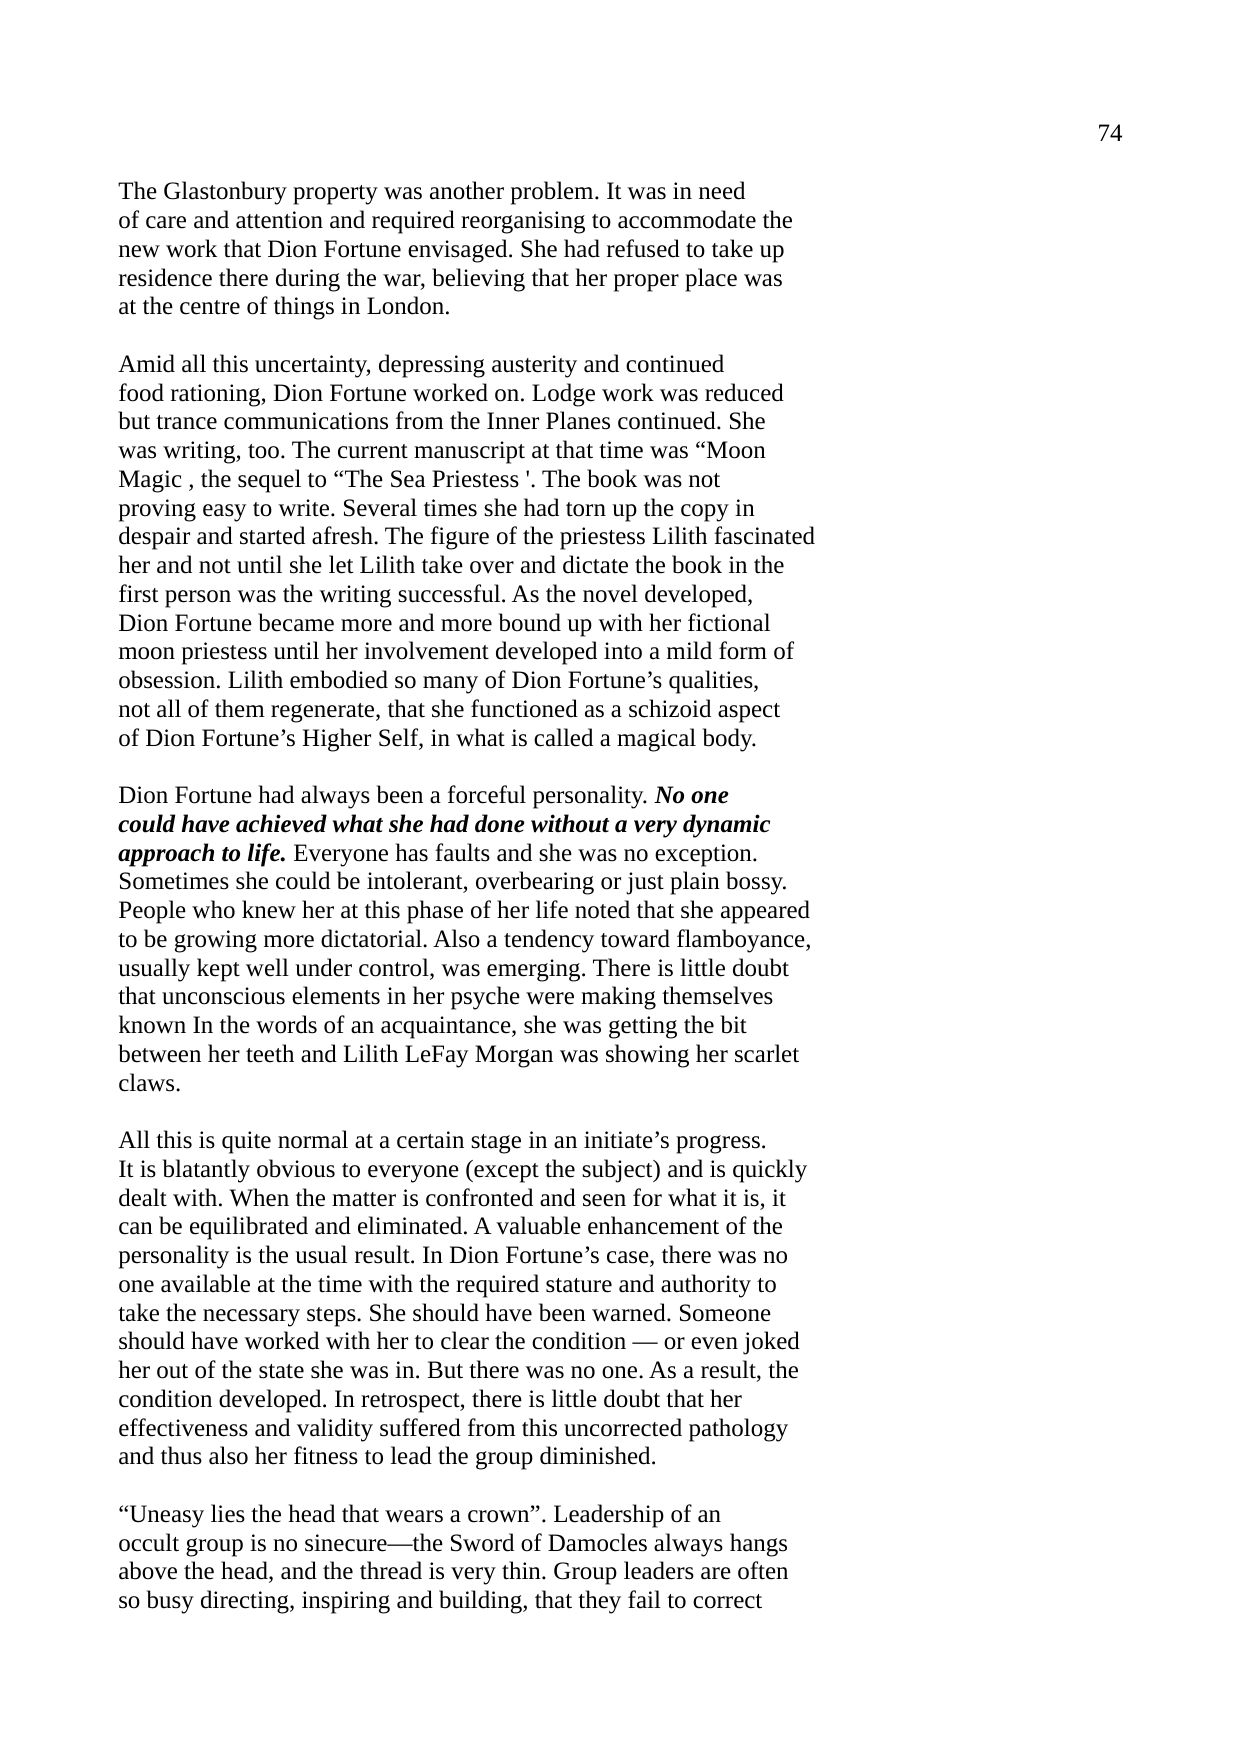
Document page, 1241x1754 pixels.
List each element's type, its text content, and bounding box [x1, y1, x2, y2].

text Dion Fortune became more and more bound up with her fictional [118, 608, 1122, 636]
text obsession. Lilith embodied so many of Dion Fortune’s qualities, [118, 665, 1122, 694]
text so busy directing, inspiring and building, that they fail to correct [118, 1585, 1122, 1614]
text food rationing, Dion Fortune worked on. Lodge work was reduced [118, 378, 1122, 406]
text Sometimes she could be intolerant, overbearing or just plain bossy. [118, 866, 1122, 895]
text residence there during the war, believing that her proper place was [118, 263, 1122, 291]
text moon priestess until her involvement developed into a mild form of [118, 636, 1122, 665]
text occult group is no sinecure—the Sword of Damocles always hangs [118, 1528, 1122, 1556]
text one available at the time with the required stature and authority to [118, 1269, 1122, 1298]
text but trance communications from the Inner Planes continued. She [118, 406, 1122, 435]
text not all of them regenerate, that she functioned as a schizoid aspect [118, 694, 1122, 723]
text condition developed. In retrospect, there is little doubt that her [118, 1384, 1122, 1413]
text her out of the state she was in. But there was no one. As a result, the [118, 1355, 1122, 1384]
text “Uneasy lies the head that wears a crown”. Leadership of an [118, 1499, 1122, 1528]
text to be growing more dictatorial. Also a tendency toward flamboyance, [118, 924, 1122, 953]
text above the head, and the thread is very thin. Group leaders are often [118, 1556, 1122, 1585]
text could have achieved what she had done without a very dynamic [118, 809, 1122, 838]
text should have worked with her to clear the condition — or even joked [118, 1326, 1122, 1355]
text known In the words of an acquaintance, she was getting the bit [118, 1010, 1122, 1039]
text Amid all this uncertainty, depressing austerity and continued [118, 349, 1122, 378]
text can be equilibrated and eliminated. A valuable enhancement of the [118, 1211, 1122, 1240]
text approach to life. Everyone has faults and she was no exception. [118, 838, 1122, 866]
text of Dion Fortune’s Higher Self, in what is called a magical body. [118, 723, 1122, 751]
text and thus also her fitness to lead the group diminished. [118, 1441, 1122, 1470]
text personality is the usual result. In Dion Fortune’s case, there was no [118, 1240, 1122, 1269]
text People who knew her at this phase of her life noted that she appeared [118, 895, 1122, 924]
text The Glastonbury property was another problem. It was in need [118, 176, 1122, 205]
text It is blatantly obvious to everyone (except the subject) and is quickly [118, 1154, 1122, 1183]
text new work that Dion Fortune envisaged. She had refused to take up [118, 234, 1122, 263]
text at the centre of things in London. [118, 291, 1122, 320]
text effectiveness and validity suffered from this uncorrected pathology [118, 1413, 1122, 1441]
text first person was the writing successful. As the novel developed, [118, 579, 1122, 608]
text proving easy to write. Several times she had torn up the copy in [118, 493, 1122, 521]
text that unconscious elements in her psyche were making themselves [118, 981, 1122, 1010]
text despair and started afresh. The figure of the priestess Lilith fascinated [118, 521, 1122, 550]
text between her teeth and Lilith LeFay Morgan was showing her scarlet [118, 1039, 1122, 1068]
text usually kept well under control, was emerging. There is little doubt [118, 953, 1122, 981]
text claws. [118, 1068, 1122, 1096]
text dealt with. When the matter is confronted and seen for what it is, it [118, 1183, 1122, 1211]
text was writing, too. The current manuscript at that time was “Moon [118, 435, 1122, 464]
text her and not until she let Lilith take over and dictate the book in the [118, 550, 1122, 579]
text Dion Fortune had always been a forceful personality. No one [118, 780, 1122, 809]
text Magic , the sequel to “The Sea Priestess '. The book was not [118, 464, 1122, 493]
text take the necessary steps. She should have been warned. Someone [118, 1298, 1122, 1326]
text All this is quite normal at a certain stage in an initiate’s progress. [118, 1125, 1122, 1154]
text of care and attention and required reorganising to accommodate the [118, 205, 1122, 234]
